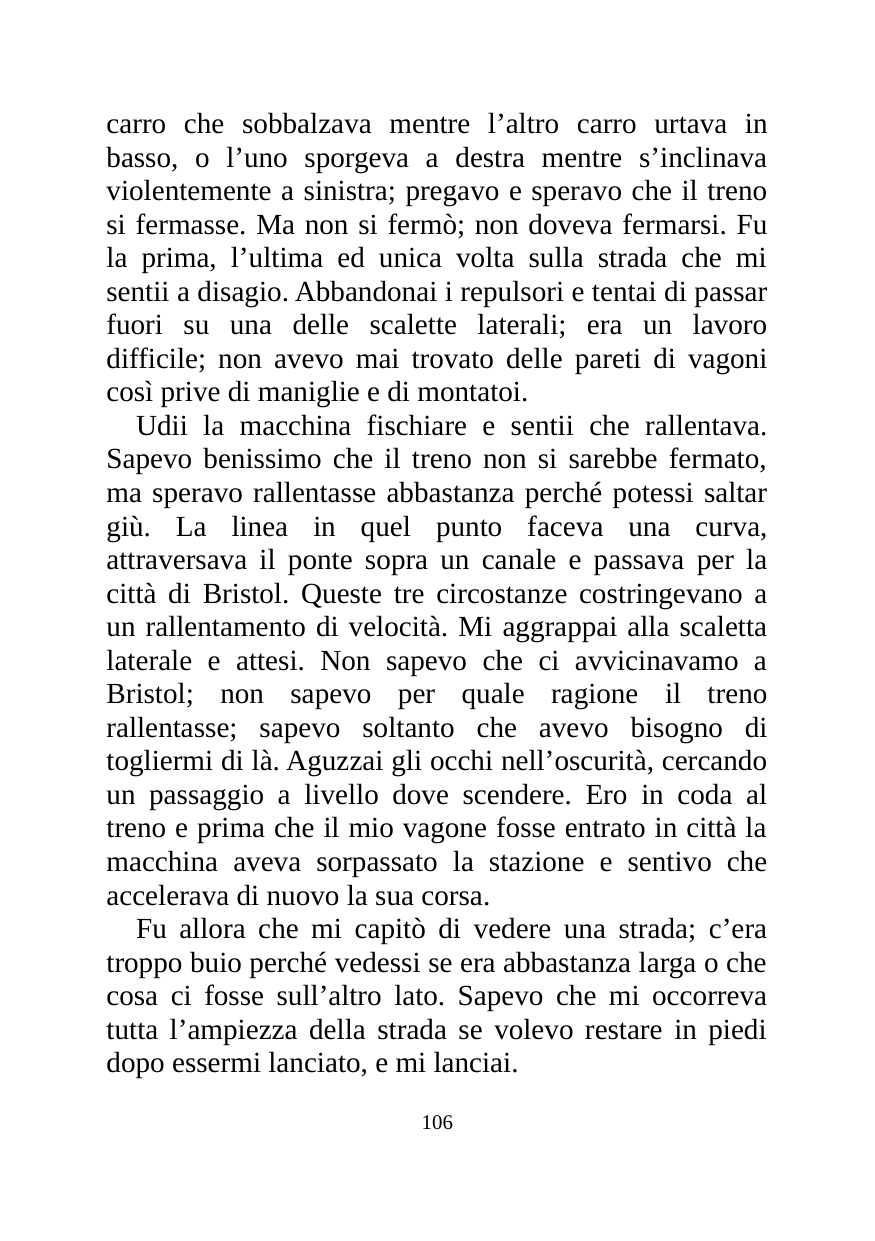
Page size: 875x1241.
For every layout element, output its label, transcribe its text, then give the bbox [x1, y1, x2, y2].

text Udii la macchina fischiare e sentii che rallentava. Sapevo benissimo che il treno non si sarebbe fermato, ma speravo rallentasse abbastanza perché potessi saltar giù. La linea in quel punto faceva una curva, attraversava il ponte sopra un canale e passava per la città di Bristol. Queste tre circostanze costringevano a un rallentamento di velocità. Mi aggrappai alla scaletta laterale e attesi. Non sapevo che ci avvicinavamo a Bristol; non sapevo per quale ragione il treno rallentasse; sapevo soltanto che avevo bisogno di togliermi di là. Aguzzai gli occhi nell’oscurità, cercando un passaggio a livello dove scendere. Ero in coda al treno e prima che il mio vagone fosse entrato in città la macchina aveva sorpassato la stazione e sentivo che accelerava di nuovo la sua corsa. [106, 408, 768, 911]
text carro che sobbalzava mentre l’altro carro urtava in basso, o l’uno sporgeva a destra mentre s’inclinava violentemente a sinistra; pregavo e speravo che il treno si fermasse. Ma non si fermò; non doveva fermarsi. Fu la prima, l’ultima ed unica volta sulla strada che mi sentii a disagio. Abbandonai i repulsori e tentai di passar fuori su una delle scalette laterali; era un lavoro difficile; non avevo mai trovato delle pareti di vagoni così prive di maniglie e di montatoi. [106, 106, 768, 408]
text Fu allora che mi capitò di vedere una strada; c’era troppo buio perché vedessi se era abbastanza larga o che cosa ci fosse sull’altro lato. Sapevo che mi occorreva tutta l’ampiezza della strada se volevo restare in piedi dopo essermi lanciato, e mi lanciai. [106, 911, 768, 1079]
